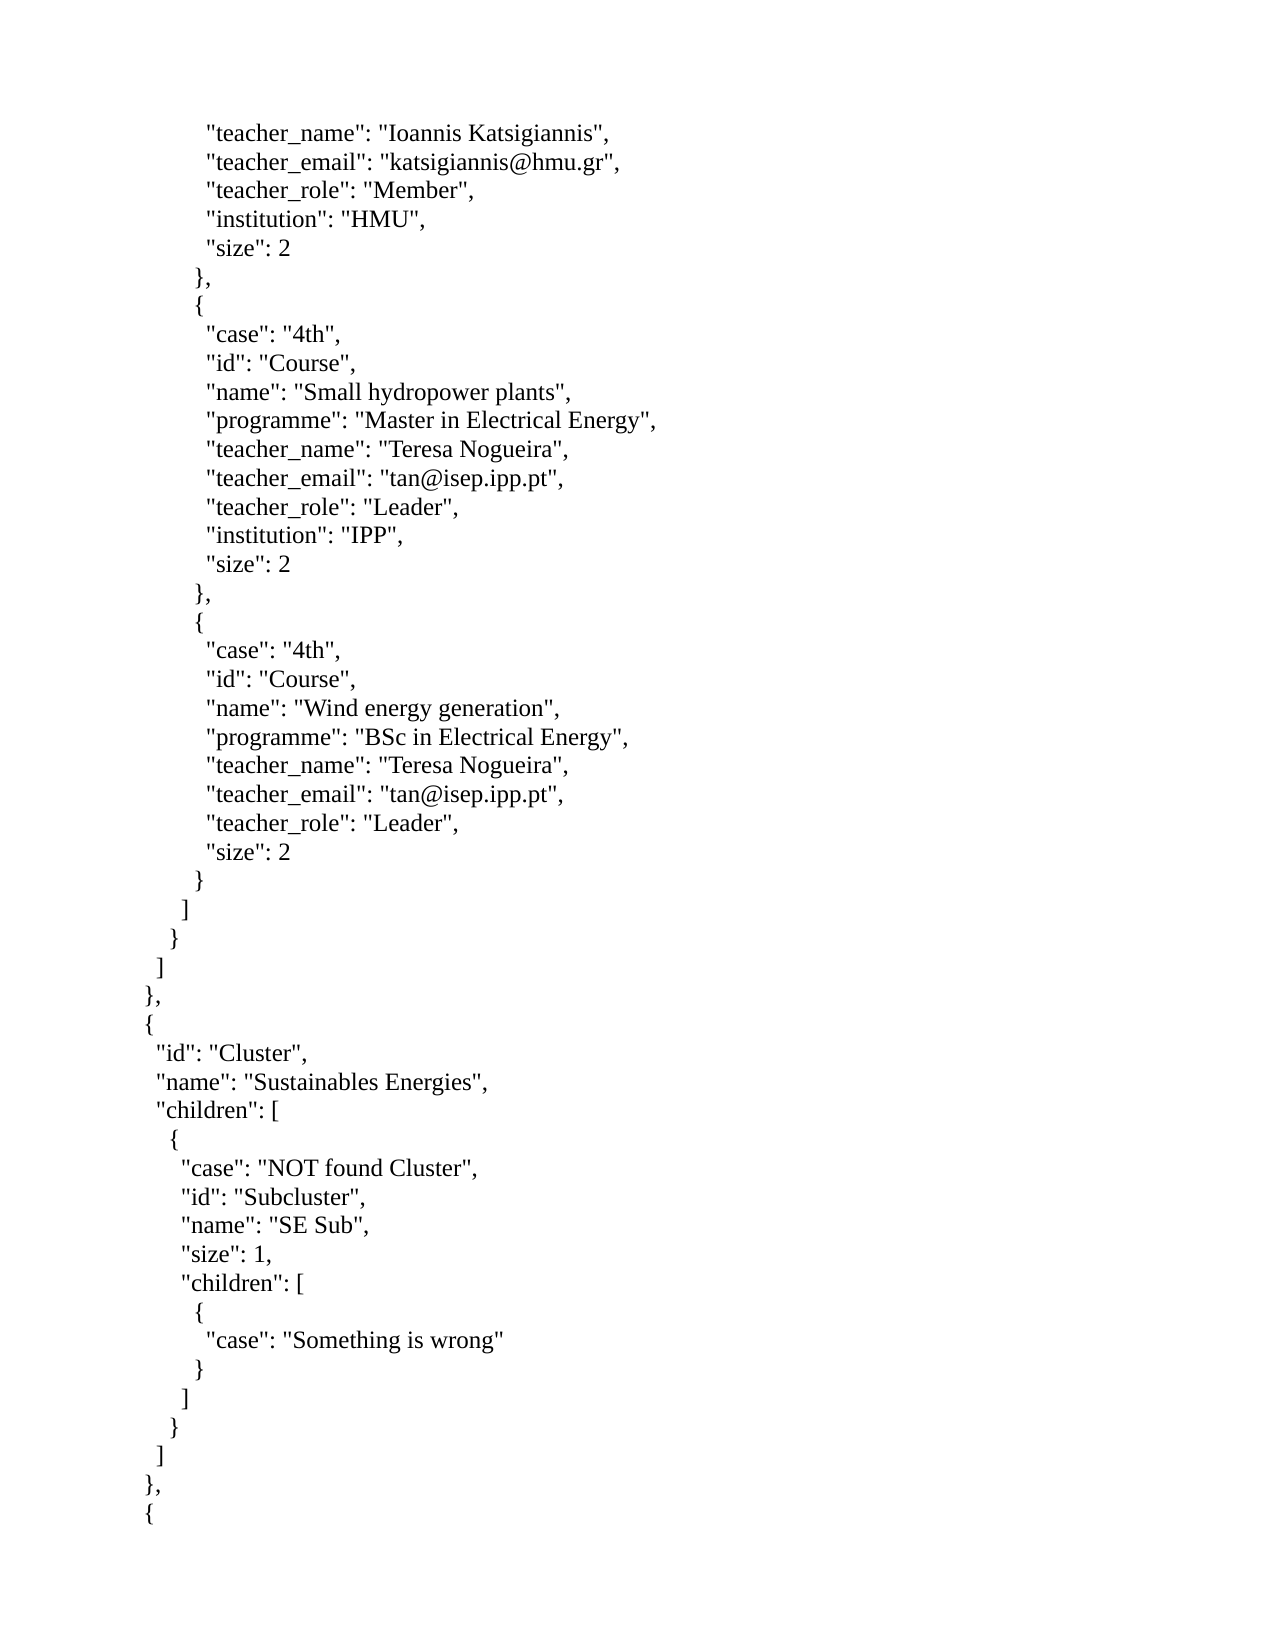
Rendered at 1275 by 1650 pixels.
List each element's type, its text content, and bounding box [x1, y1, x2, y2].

text "institution": "IPP", [118, 521, 1157, 549]
text ] [118, 894, 1157, 923]
text } [118, 1412, 1157, 1441]
text "children": [ [118, 1096, 1157, 1124]
text ] [118, 1383, 1157, 1412]
text } [118, 1354, 1157, 1383]
text { [118, 1297, 1157, 1326]
text "children": [ [118, 1268, 1157, 1297]
text "programme": "BSc in Electrical Energy", [118, 722, 1157, 751]
text "case": "4th", [118, 319, 1157, 348]
text { [118, 1498, 1157, 1527]
text }, [118, 262, 1157, 291]
text { [118, 1009, 1157, 1038]
text "teacher_email": "tan@isep.ipp.pt", [118, 463, 1157, 492]
text } [118, 866, 1157, 894]
text "size": 2 [118, 837, 1157, 866]
text "teacher_role": "Member", [118, 176, 1157, 204]
text ] [118, 1441, 1157, 1469]
text "name": "SE Sub", [118, 1211, 1157, 1239]
text "case": "Something is wrong" [118, 1326, 1157, 1354]
text "teacher_name": "Teresa Nogueira", [118, 434, 1157, 463]
text }, [118, 1469, 1157, 1498]
text } [118, 923, 1157, 952]
text ] [118, 952, 1157, 981]
text "teacher_role": "Leader", [118, 492, 1157, 521]
text "name": "Sustainables Energies", [118, 1067, 1157, 1096]
text "id": "Course", [118, 664, 1157, 693]
text "name": "Wind energy generation", [118, 693, 1157, 722]
text "programme": "Master in Electrical Energy", [118, 406, 1157, 434]
text "size": 2 [118, 233, 1157, 262]
text { [118, 291, 1157, 319]
text "id": "Cluster", [118, 1038, 1157, 1067]
text "size": 2 [118, 549, 1157, 578]
text { [118, 1124, 1157, 1153]
text "name": "Small hydropower plants", [118, 377, 1157, 406]
text "case": "4th", [118, 636, 1157, 664]
text "teacher_role": "Leader", [118, 808, 1157, 837]
text }, [118, 981, 1157, 1009]
text "teacher_name": "Teresa Nogueira", [118, 751, 1157, 779]
text "id": "Subcluster", [118, 1182, 1157, 1211]
text { [118, 607, 1157, 636]
text "id": "Course", [118, 348, 1157, 377]
text "teacher_name": "Ioannis Katsigiannis", [118, 118, 1157, 147]
text "teacher_email": "tan@isep.ipp.pt", [118, 779, 1157, 808]
text "size": 1, [118, 1239, 1157, 1268]
text "institution": "HMU", [118, 204, 1157, 233]
text "teacher_email": "katsigiannis@hmu.gr", [118, 147, 1157, 176]
text "case": "NOT found Cluster", [118, 1153, 1157, 1182]
text }, [118, 578, 1157, 607]
